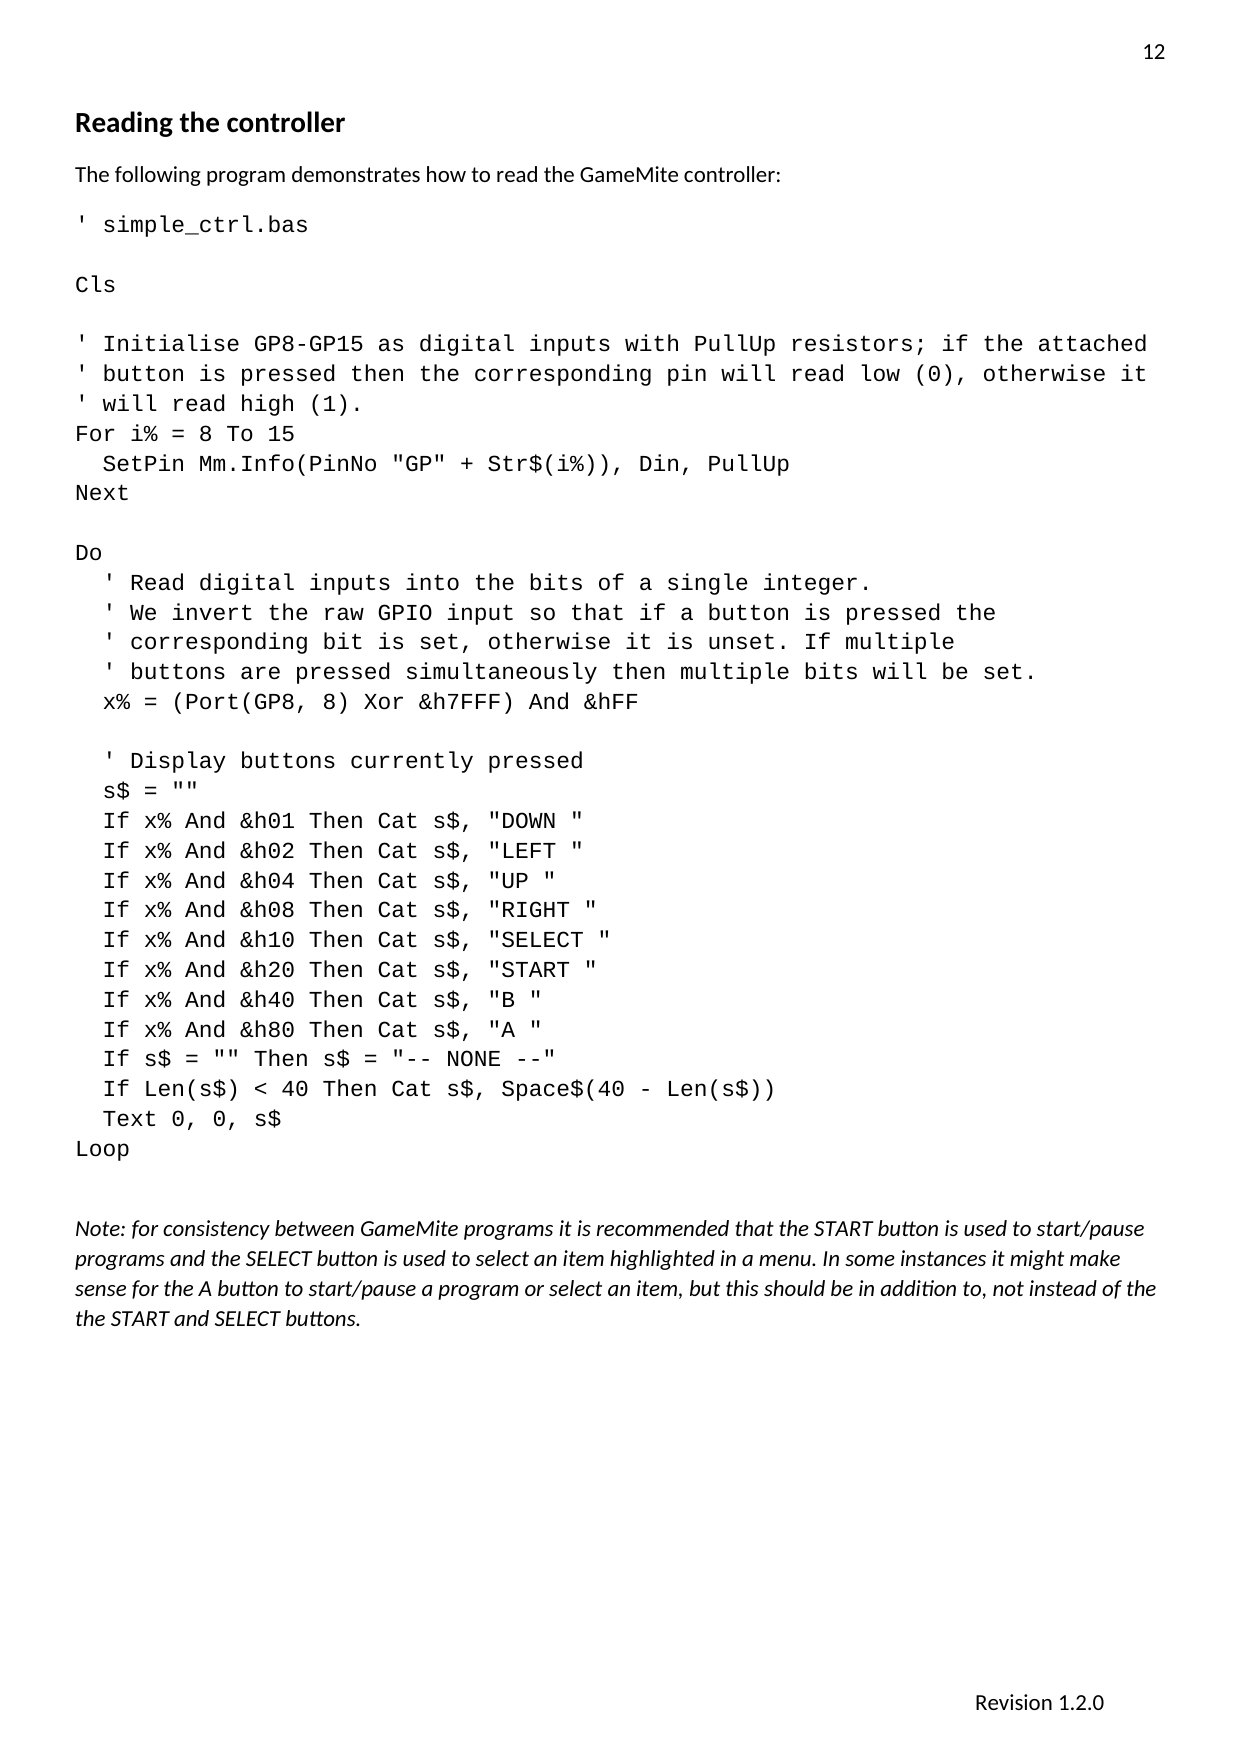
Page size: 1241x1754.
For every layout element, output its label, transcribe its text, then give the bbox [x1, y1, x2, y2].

text ' corresponding bit is set, otherwise it is unset. If multiple [75, 631, 1165, 657]
text If x% And &h20 Then Cat s$, "START " [75, 958, 1165, 984]
text If x% And &h02 Then Cat s$, "LEFT " [75, 839, 1165, 865]
text ' simple_ctrl.bas [75, 214, 1165, 239]
text s$ = "" [75, 780, 1165, 806]
text ' We invert the raw GPIO input so that if a button is pressed the [75, 601, 1165, 627]
text For i% = 8 To 15 [75, 422, 1165, 448]
text ' Read digital inputs into the bits of a single integer. [75, 571, 1165, 597]
text Do [75, 541, 1165, 567]
text Next [75, 482, 1165, 508]
text SetPin Mm.Info(PinNo "GP" + Str$(i%)), Din, PullUp [75, 452, 1165, 478]
text If x% And &h80 Then Cat s$, "A " [75, 1018, 1165, 1044]
text ' Initialise GP8-GP15 as digital inputs with PullUp resistors; if the attached [75, 333, 1165, 359]
text If x% And &h01 Then Cat s$, "DOWN " [75, 809, 1165, 835]
text ' will read high (1). [75, 392, 1165, 418]
text ' buttons are pressed simultaneously then multiple bits will be set. [75, 661, 1165, 686]
text If x% And &h08 Then Cat s$, "RIGHT " [75, 899, 1165, 925]
text Cls [75, 273, 1165, 299]
text If x% And &h04 Then Cat s$, "UP " [75, 869, 1165, 895]
text If x% And &h40 Then Cat s$, "B " [75, 988, 1165, 1014]
text Loop [75, 1137, 1165, 1163]
text If Len(s$) < 40 Then Cat s$, Space$(40 - Len(s$)) [75, 1078, 1165, 1103]
text If x% And &h10 Then Cat s$, "SELECT " [75, 929, 1165, 954]
text ' button is pressed then the corresponding pin will read low (0), otherwise it [75, 363, 1165, 388]
text x% = (Port(GP8, 8) Xor &h7FFF) And &hFF [75, 690, 1165, 716]
text The following program demonstrates how to read the GameMite controller: [75, 161, 1165, 189]
text Note: for consistency between GameMite programs it is recommended that the START button is used to start/pause programs and the SELECT button is used to select an item highlighted in a menu. In some instances it might make sense for the A button to start/pause a program or select an item, but this should be in addition to, not instead of the the START and SELECT buttons. [75, 1214, 1165, 1332]
text ' Display buttons currently pressed [75, 750, 1165, 776]
subtitle Reading the controller [75, 104, 1165, 140]
text If s$ = "" Then s$ = "-- NONE --" [75, 1048, 1165, 1074]
text Text 0, 0, s$ [75, 1107, 1165, 1133]
